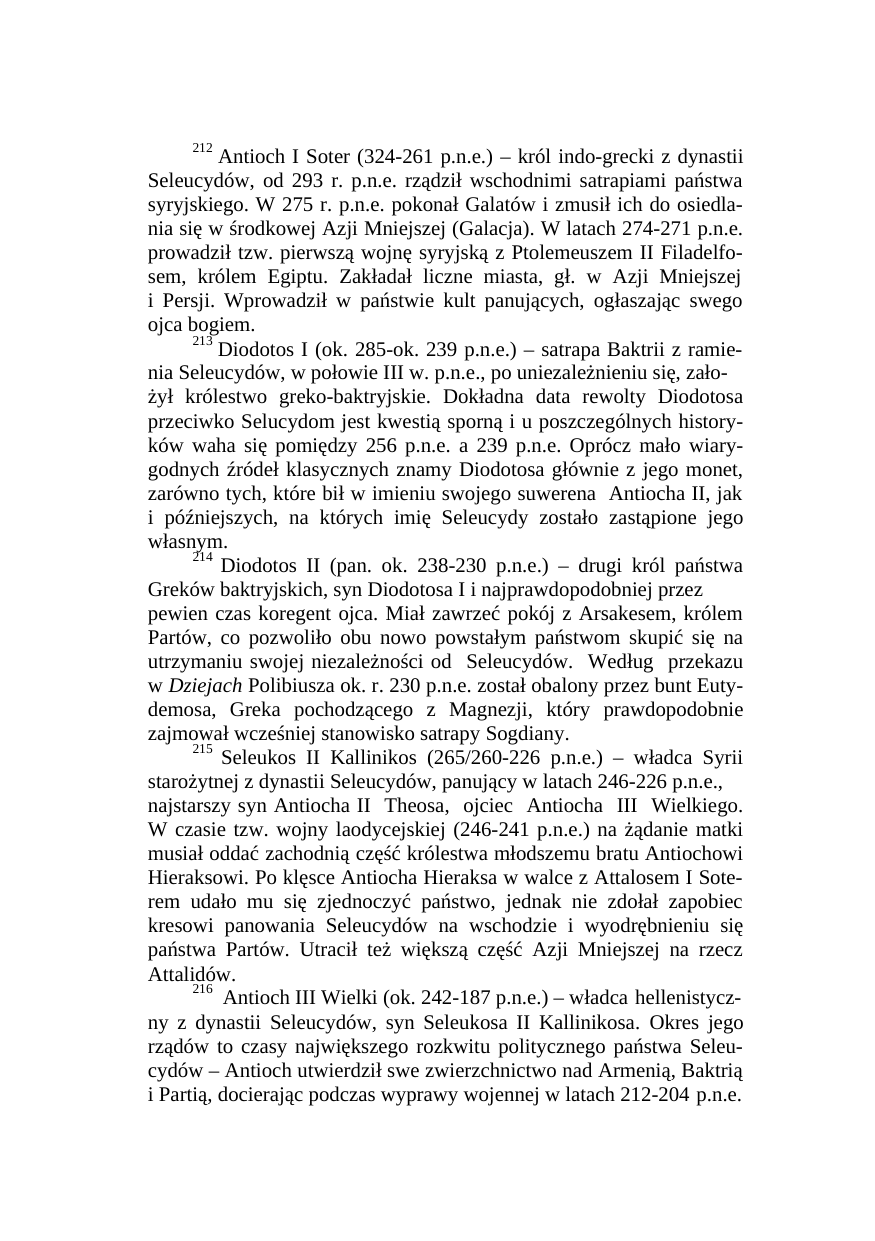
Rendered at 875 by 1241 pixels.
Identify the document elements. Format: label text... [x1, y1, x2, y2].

text najstarszy syn Antiocha II Theosa, ojciec Antiocha III Wielkiego. W czasie tzw. wojny laodycejskiej (246-241 p.n.e.) na żądanie matki musiał oddać zachodnią część królestwa młodszemu bratu Antiochowi Hieraksowi. Po klęsce Antiocha Hieraksa w walce z Attalosem I Sote- rem udało mu się zjednoczyć państwo, jednak nie zdołał zapobiec kresowi panowania Seleucydów na wschodzie i wyodrębnieniu się państwa Partów. Utracił też większą część Azji Mniejszej na rzecz Attalidów. [148, 793, 744, 986]
text 214 Diodotos II (pan. ok. 238-230 p.n.e.) – drugi król państwa Greków baktryjskich, syn Diodotosa I i najprawdopodobniej przez [148, 553, 744, 601]
text pewien czas koregent ojca. Miał zawrzeć pokój z Arsakesem, królem Partów, co pozwoliło obu nowo powstałym państwom skupić się na utrzymaniu swojej niezależności od Seleucydów. Według przekazu w Dziejach Polibiusza ok. r. 230 p.n.e. został obalony przez bunt Euty- demosa, Greka pochodzącego z Magnezji, który prawdopodobnie zajmował wcześniej stanowisko satrapy Sogdiany. [148, 601, 744, 745]
text 216 Antioch III Wielki (ok. 242-187 p.n.e.) – władca hellenistycz- [148, 986, 868, 1009]
text 213 Diodotos I (ok. 285-ok. 239 p.n.e.) – satrapa Baktrii z ramie- nia Seleucydów, w połowie III w. p.n.e., po uniezależnieniu się, zało- [148, 337, 743, 384]
text ny z dynastii Seleucydów, syn Seleukosa II Kallinikosa. Okres jego rządów to czasy największego rozkwitu politycznego państwa Seleu- cydów – Antioch utwierdził swe zwierzchnictwo nad Armenią, Baktrią i Partią, docierając podczas wyprawy wojennej w latach 212-204 p.n.e. [148, 1009, 744, 1106]
text 212 Antioch I Soter (324-261 p.n.e.) – król indo-grecki z dynastii Seleucydów, od 293 r. p.n.e. rządził wschodnimi satrapiami państwa syryjskiego. W 275 r. p.n.e. pokonał Galatów i zmusił ich do osiedla- nia się w środkowej Azji Mniejszej (Galacja). W latach 274-271 p.n.e. prowadził tzw. pierwszą wojnę syryjską z Ptolemeuszem II Filadelfo- sem, królem Egiptu. Zakładał liczne miasta, gł. w Azji Mniejszej i Persji. Wprowadził w państwie kult panujących, ogłaszając swego ojca bogiem. [148, 140, 744, 336]
text żył królestwo greko-baktryjskie. Dokładna data rewolty Diodotosa przeciwko Selucydom jest kwestią sporną i u poszczególnych history- ków waha się pomiędzy 256 p.n.e. a 239 p.n.e. Oprócz mało wiary- godnych źródeł klasycznych znamy Diodotosa głównie z jego monet, zarówno tych, które bił w imieniu swojego suwerena Antiocha II, jak i późniejszych, na których imię Seleucydy zostało zastąpione jego własnym. [148, 384, 744, 553]
text 215 Seleukos II Kallinikos (265/260-226 p.n.e.) – władca Syrii starożytnej z dynastii Seleucydów, panujący w latach 246-226 p.n.e., [148, 746, 744, 793]
